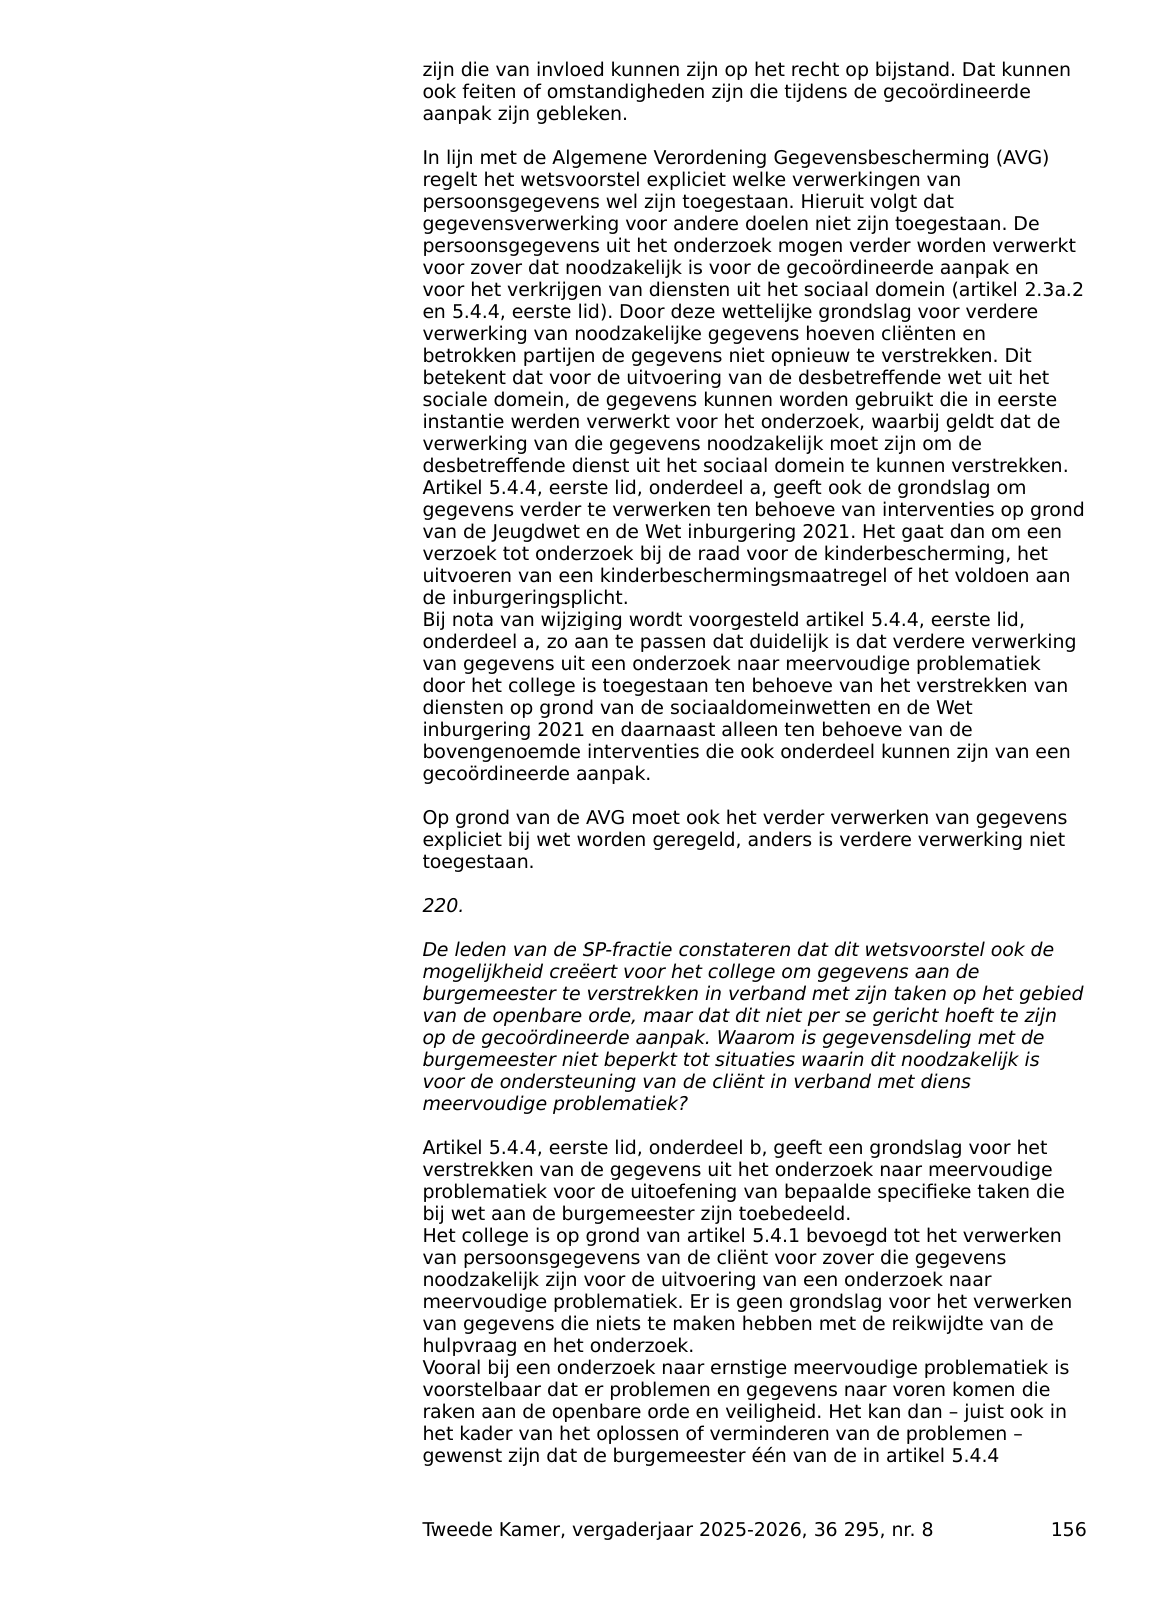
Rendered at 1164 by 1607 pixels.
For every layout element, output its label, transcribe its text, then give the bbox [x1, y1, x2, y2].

text In lijn met de Algemene Verordening Gegevensbescherming (AVG) regelt het wetsvoorstel expliciet welke verwerkingen van persoonsgegevens wel zijn toegestaan. Hieruit volgt dat gegevensverwerking voor andere doelen niet zijn toegestaan. De persoonsgegevens uit het onderzoek mogen verder worden verwerkt voor zover dat noodzakelijk is voor de gecoördineerde aanpak en voor het verkrijgen van diensten uit het sociaal domein (artikel 2.3a.2 en 5.4.4, eerste lid). Door deze wettelijke grondslag voor verdere verwerking van noodzakelijke gegevens hoeven cliënten en betrokken partijen de gegevens niet opnieuw te verstrekken. Dit betekent dat voor de uitvoering van de desbetreffende wet uit het sociale domein, de gegevens kunnen worden gebruikt die in eerste instantie werden verwerkt voor het onderzoek, waarbij geldt dat de verwerking van die gegevens noodzakelijk moet zijn om de desbetreffende dienst uit het sociaal domein te kunnen verstrekken. [422, 147, 1087, 477]
text Op grond van de AVG moet ook het verder verwerken van gegevens expliciet bij wet worden geregeld, anders is verdere verwerking niet toegestaan. [422, 807, 1087, 873]
text zijn die van invloed kunnen zijn op het recht op bijstand. Dat kunnen ook feiten of omstandigheden zijn die tijdens de gecoördineerde aanpak zijn gebleken. [422, 59, 1087, 125]
text Artikel 5.4.4, eerste lid, onderdeel b, geeft een grondslag voor het verstrekken van de gegevens uit het onderzoek naar meervoudige problematiek voor de uitoefening van bepaalde specifieke taken die bij wet aan de burgemeester zijn toebedeeld. [422, 1137, 1087, 1225]
text De leden van de SP-fractie constateren dat dit wetsvoorstel ook de mogelijkheid creëert voor het college om gegevens aan de burgemeester te verstrekken in verband met zijn taken op het gebied van de openbare orde, maar dat dit niet per se gericht hoeft te zijn op de gecoördineerde aanpak. Waarom is gegevensdeling met de burgemeester niet beperkt tot situaties waarin dit noodzakelijk is voor de ondersteuning van de cliënt in verband met diens meervoudige problematiek? [422, 939, 1087, 1115]
text Artikel 5.4.4, eerste lid, onderdeel a, geeft ook de grondslag om gegevens verder te verwerken ten behoeve van interventies op grond van de Jeugdwet en de Wet inburgering 2021. Het gaat dan om een verzoek tot onderzoek bij de raad voor de kinderbescherming, het uitvoeren van een kinderbeschermingsmaatregel of het voldoen aan de inburgeringsplicht. [422, 477, 1087, 609]
text Vooral bij een onderzoek naar ernstige meervoudige problematiek is voorstelbaar dat er problemen en gegevens naar voren komen die raken aan de openbare orde en veiligheid. Het kan dan – juist ook in het kader van het oplossen of verminderen van de problemen – gewenst zijn dat de burgemeester één van de in artikel 5.4.4 [422, 1357, 1087, 1467]
text Het college is op grond van artikel 5.4.1 bevoegd tot het verwerken van persoonsgegevens van de cliënt voor zover die gegevens noodzakelijk zijn voor de uitvoering van een onderzoek naar meervoudige problematiek. Er is geen grondslag voor het verwerken van gegevens die niets te maken hebben met de reikwijdte van de hulpvraag en het onderzoek. [422, 1225, 1087, 1357]
text Bij nota van wijziging wordt voorgesteld artikel 5.4.4, eerste lid, onderdeel a, zo aan te passen dat duidelijk is dat verdere verwerking van gegevens uit een onderzoek naar meervoudige problematiek door het college is toegestaan ten behoeve van het verstrekken van diensten op grond van de sociaaldomeinwetten en de Wet inburgering 2021 en daarnaast alleen ten behoeve van de bovengenoemde interventies die ook onderdeel kunnen zijn van een gecoördineerde aanpak. [422, 609, 1087, 784]
subtitle 220. [422, 895, 1087, 917]
